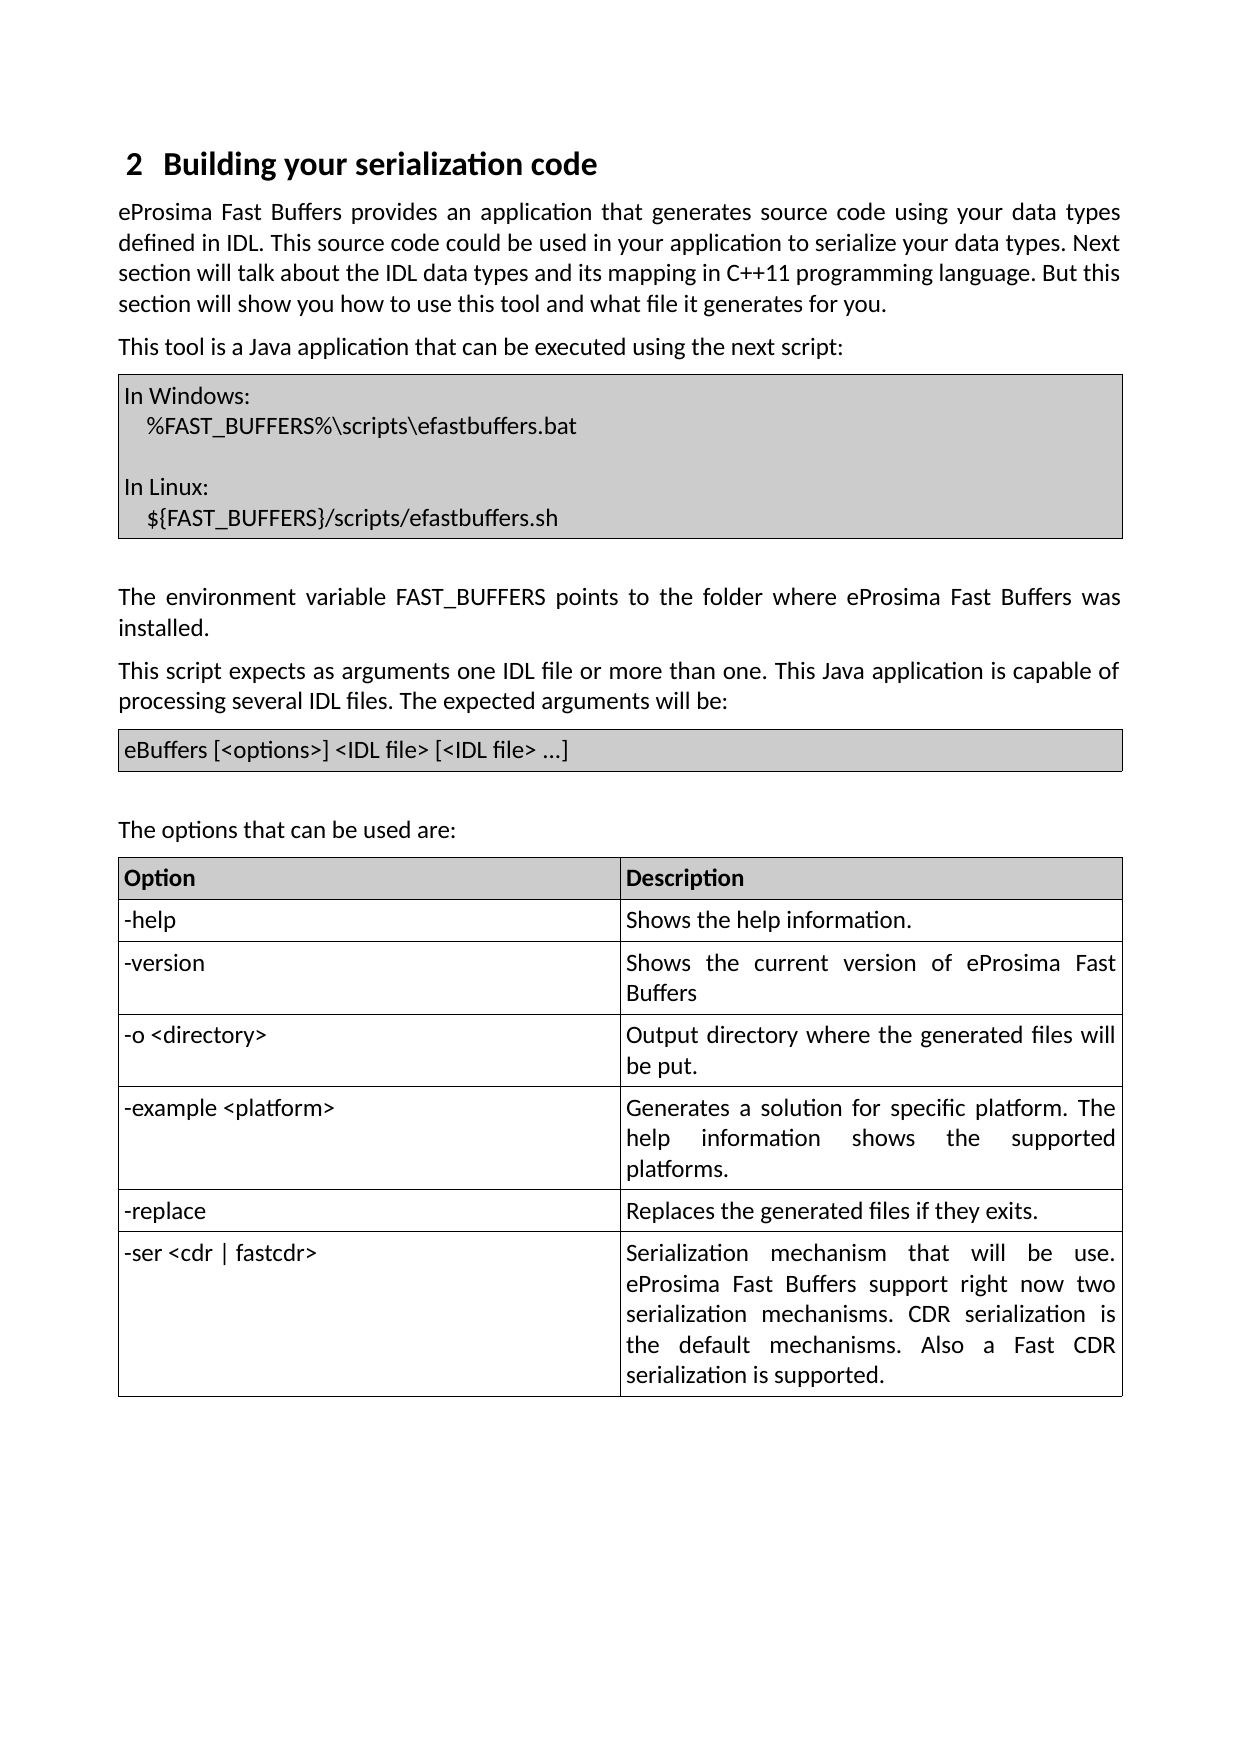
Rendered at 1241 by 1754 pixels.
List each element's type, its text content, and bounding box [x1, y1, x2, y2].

table_cell Output directory where the generated files will be put. [621, 1015, 1122, 1086]
text The options that can be used are: [118, 814, 1122, 844]
subtitle Building your serialization code [118, 143, 1122, 184]
table_cell -o <directory> [119, 1015, 620, 1086]
table_header eBuffers [<options>] <IDL file> [<IDL file> ...] [119, 730, 1122, 771]
text eProsima Fast Buffers provides an application that generates source code using your data types defined in IDL. This source code could be used in your application to serialize your data types. Next section will talk about the IDL data types and its mapping in C++11 programming language. But this section will show you how to use this tool and what file it generates for you. [118, 197, 1122, 319]
table_header Option [119, 858, 620, 899]
table_cell Generates a solution for specific platform. The help information shows the supported platforms. [621, 1087, 1122, 1189]
table_cell Shows the current version of eProsima Fast Buffers [621, 942, 1122, 1013]
table_cell Serialization mechanism that will be use. eProsima Fast Buffers support right now two serialization mechanisms. CDR serialization is the default mechanisms. Also a Fast CDR serialization is supported. [621, 1232, 1122, 1396]
table_cell -version [119, 942, 620, 1013]
text This script expects as arguments one IDL file or more than one. This Java application is capable of processing several IDL files. The expected arguments will be: [118, 655, 1122, 716]
table_cell Shows the help information. [621, 900, 1122, 941]
table_header In Windows: %FAST_BUFFERS%\scripts\efastbuffers.bat In Linux: ${FAST_BUFFERS}/scripts/efastbuffers.sh [119, 375, 1122, 538]
table_cell Replaces the generated files if they exits. [621, 1190, 1122, 1231]
table_cell -replace [119, 1190, 620, 1231]
table_cell -help [119, 900, 620, 941]
table_cell -ser <cdr | fastcdr> [119, 1232, 620, 1396]
text The environment variable FAST_BUFFERS points to the folder where eProsima Fast Buffers was installed. [118, 581, 1122, 642]
table_header Description [621, 858, 1122, 899]
table_cell -example <platform> [119, 1087, 620, 1189]
text This tool is a Java application that can be executed using the next script: [118, 331, 1122, 362]
